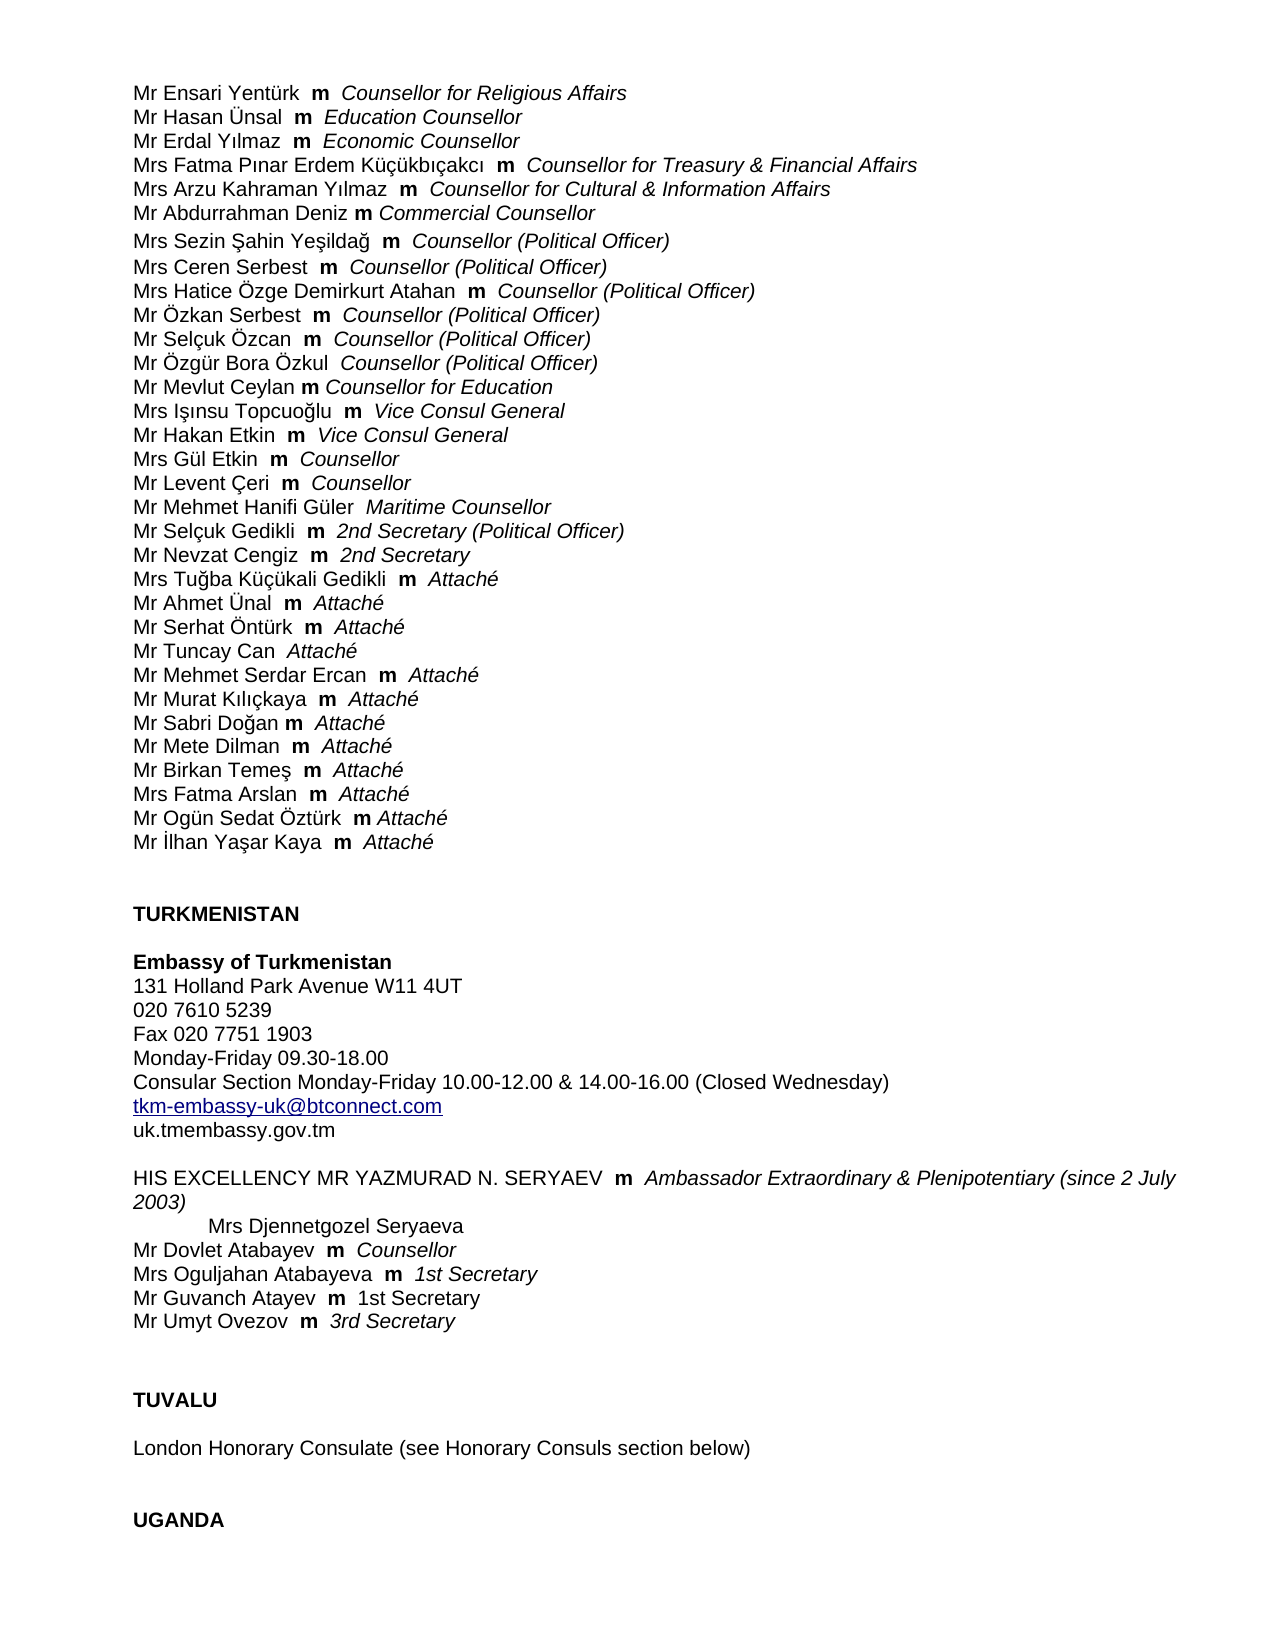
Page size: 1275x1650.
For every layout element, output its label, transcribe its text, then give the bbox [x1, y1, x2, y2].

text Mrs Sezin Şahin Yeşildağ m Counsellor (Political Officer) [133, 225, 1181, 255]
text Embassy of Turkmenistan [133, 950, 1181, 974]
text HIS EXCELLENCY MR YAZMURAD N. SERYAEV m Ambassador Extraordinary & Plenipotentiary (since 2 July 2003) [133, 1166, 1181, 1213]
text Consular Section Monday-Friday 10.00-12.00 & 14.00-16.00 (Closed Wednesday) [133, 1070, 1181, 1094]
text Mr Sabri Doğan m Attaché [133, 710, 1181, 734]
text tkm-embassy-uk@btconnect.com [133, 1094, 1181, 1118]
text Mr Nevzat Cengiz m 2nd Secretary [133, 543, 1181, 567]
text TUVALU [133, 1388, 1181, 1412]
text Mrs Djennetgozel Seryaeva [133, 1213, 1181, 1237]
text Mr Birkan Temeş m Attaché [133, 758, 1181, 782]
text Mr Erdal Yılmaz m Economic Counsellor [133, 129, 1181, 153]
text Mr Mehmet Serdar Ercan m Attaché [133, 662, 1181, 686]
text Mrs Gül Etkin m Counsellor [133, 447, 1181, 471]
text Mr Levent Çeri m Counsellor [133, 471, 1181, 495]
text Mrs Tuğba Küçükali Gedikli m Attaché [133, 567, 1181, 591]
text Mrs Hatice Özge Demirkurt Atahan m Counsellor (Political Officer) [133, 279, 1181, 303]
text London Honorary Consulate (see Honorary Consuls section below) [133, 1436, 1181, 1459]
text uk.tmembassy.gov.tm [133, 1118, 1181, 1142]
text Mr Hasan Ünsal m Education Counsellor [133, 105, 1181, 129]
subtitle TURKMENISTAN [133, 902, 1181, 926]
text 020 7610 5239 [133, 998, 1181, 1022]
text Mr Özkan Serbest m Counsellor (Political Officer) [133, 303, 1181, 327]
text Mr Ogün Sedat Öztürk m Attaché [133, 806, 1181, 830]
text Mr Mevlut Ceylan m Counsellor for Education [133, 375, 1181, 399]
text Mr Umyt Ovezov m 3rd Secretary [133, 1309, 1181, 1333]
text Mr Dovlet Atabayev m Counsellor [133, 1237, 1181, 1261]
text Mrs Ceren Serbest m Counsellor (Political Officer) [133, 255, 1181, 279]
text Mr Mete Dilman m Attaché [133, 734, 1181, 758]
text Mr Serhat Öntürk m Attaché [133, 614, 1181, 638]
subtitle UGANDA [133, 1507, 1181, 1531]
text Mr İlhan Yaşar Kaya m Attaché [133, 830, 1181, 854]
text Mr Ahmet Ünal m Attaché [133, 591, 1181, 614]
text Mr Ensari Yentürk m Counsellor for Religious Affairs [133, 81, 1181, 105]
text 131 Holland Park Avenue W11 4UT [133, 974, 1181, 998]
text Mr Selçuk Özcan m Counsellor (Political Officer) [133, 327, 1181, 351]
text Mr Selçuk Gedikli m 2nd Secretary (Political Officer) [133, 519, 1181, 543]
text Mr Özgür Bora Özkul Counsellor (Political Officer) [133, 351, 1181, 375]
text Mr Mehmet Hanifi Güler Maritime Counsellor [133, 495, 1181, 519]
text Mrs Fatma Pınar Erdem Küçükbıçakcı m Counsellor for Treasury & Financial Affairs [133, 153, 1181, 177]
text Mr Abdurrahman Deniz m Commercial Counsellor [133, 201, 1181, 225]
text Monday-Friday 09.30-18.00 [133, 1046, 1181, 1070]
text Mrs Işınsu Topcuoğlu m Vice Consul General [133, 399, 1181, 423]
text Mr Tuncay Can Attaché [133, 638, 1181, 662]
text Fax 020 7751 1903 [133, 1022, 1181, 1046]
text Mrs Arzu Kahraman Yılmaz m Counsellor for Cultural & Information Affairs [133, 177, 1181, 201]
text Mr Guvanch Atayev m 1st Secretary [133, 1285, 1181, 1309]
text Mr Murat Kılıçkaya m Attaché [133, 686, 1181, 710]
text Mrs Oguljahan Atabayeva m 1st Secretary [133, 1261, 1181, 1285]
text Mr Hakan Etkin m Vice Consul General [133, 423, 1181, 447]
text Mrs Fatma Arslan m Attaché [133, 782, 1181, 806]
